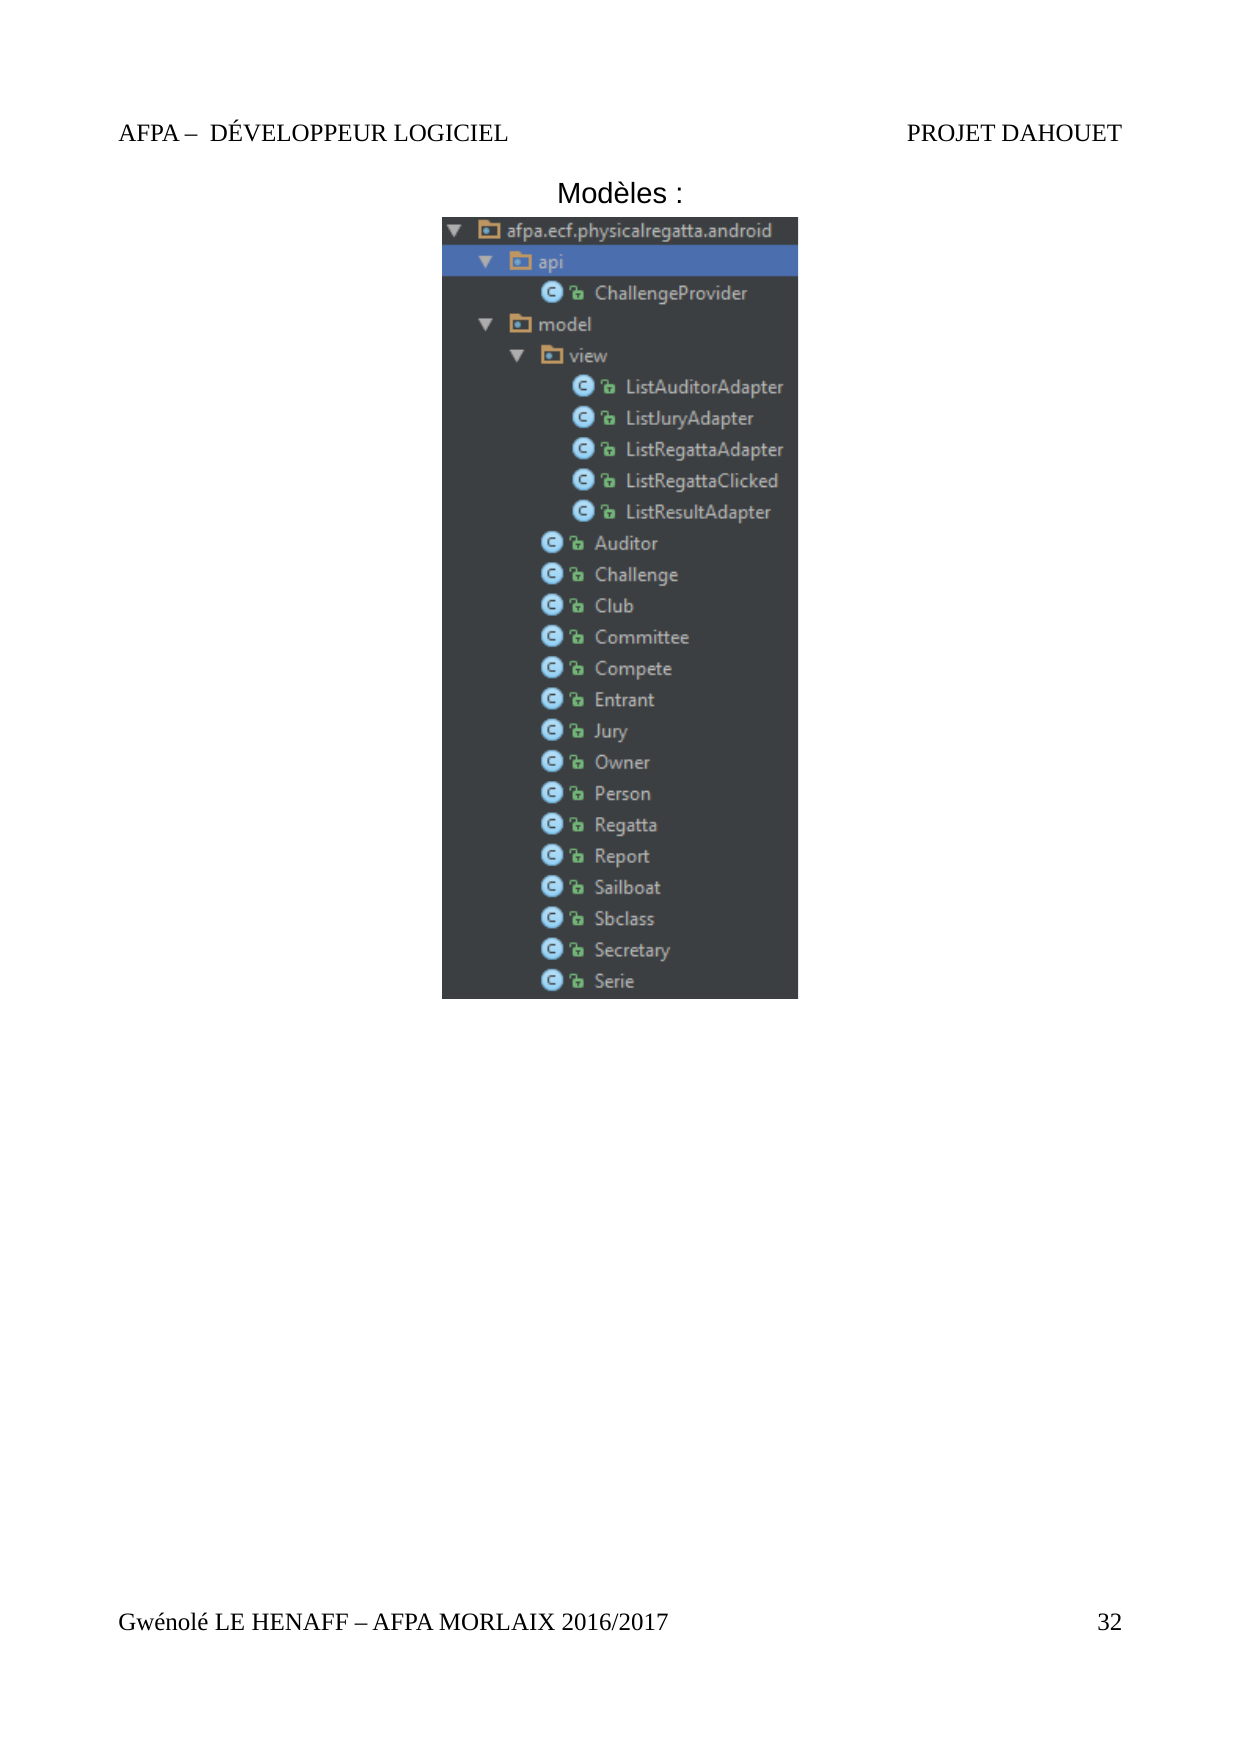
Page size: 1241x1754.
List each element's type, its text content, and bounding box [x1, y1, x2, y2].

subtitle Modèles : [118, 176, 1122, 210]
picture [442, 217, 799, 999]
